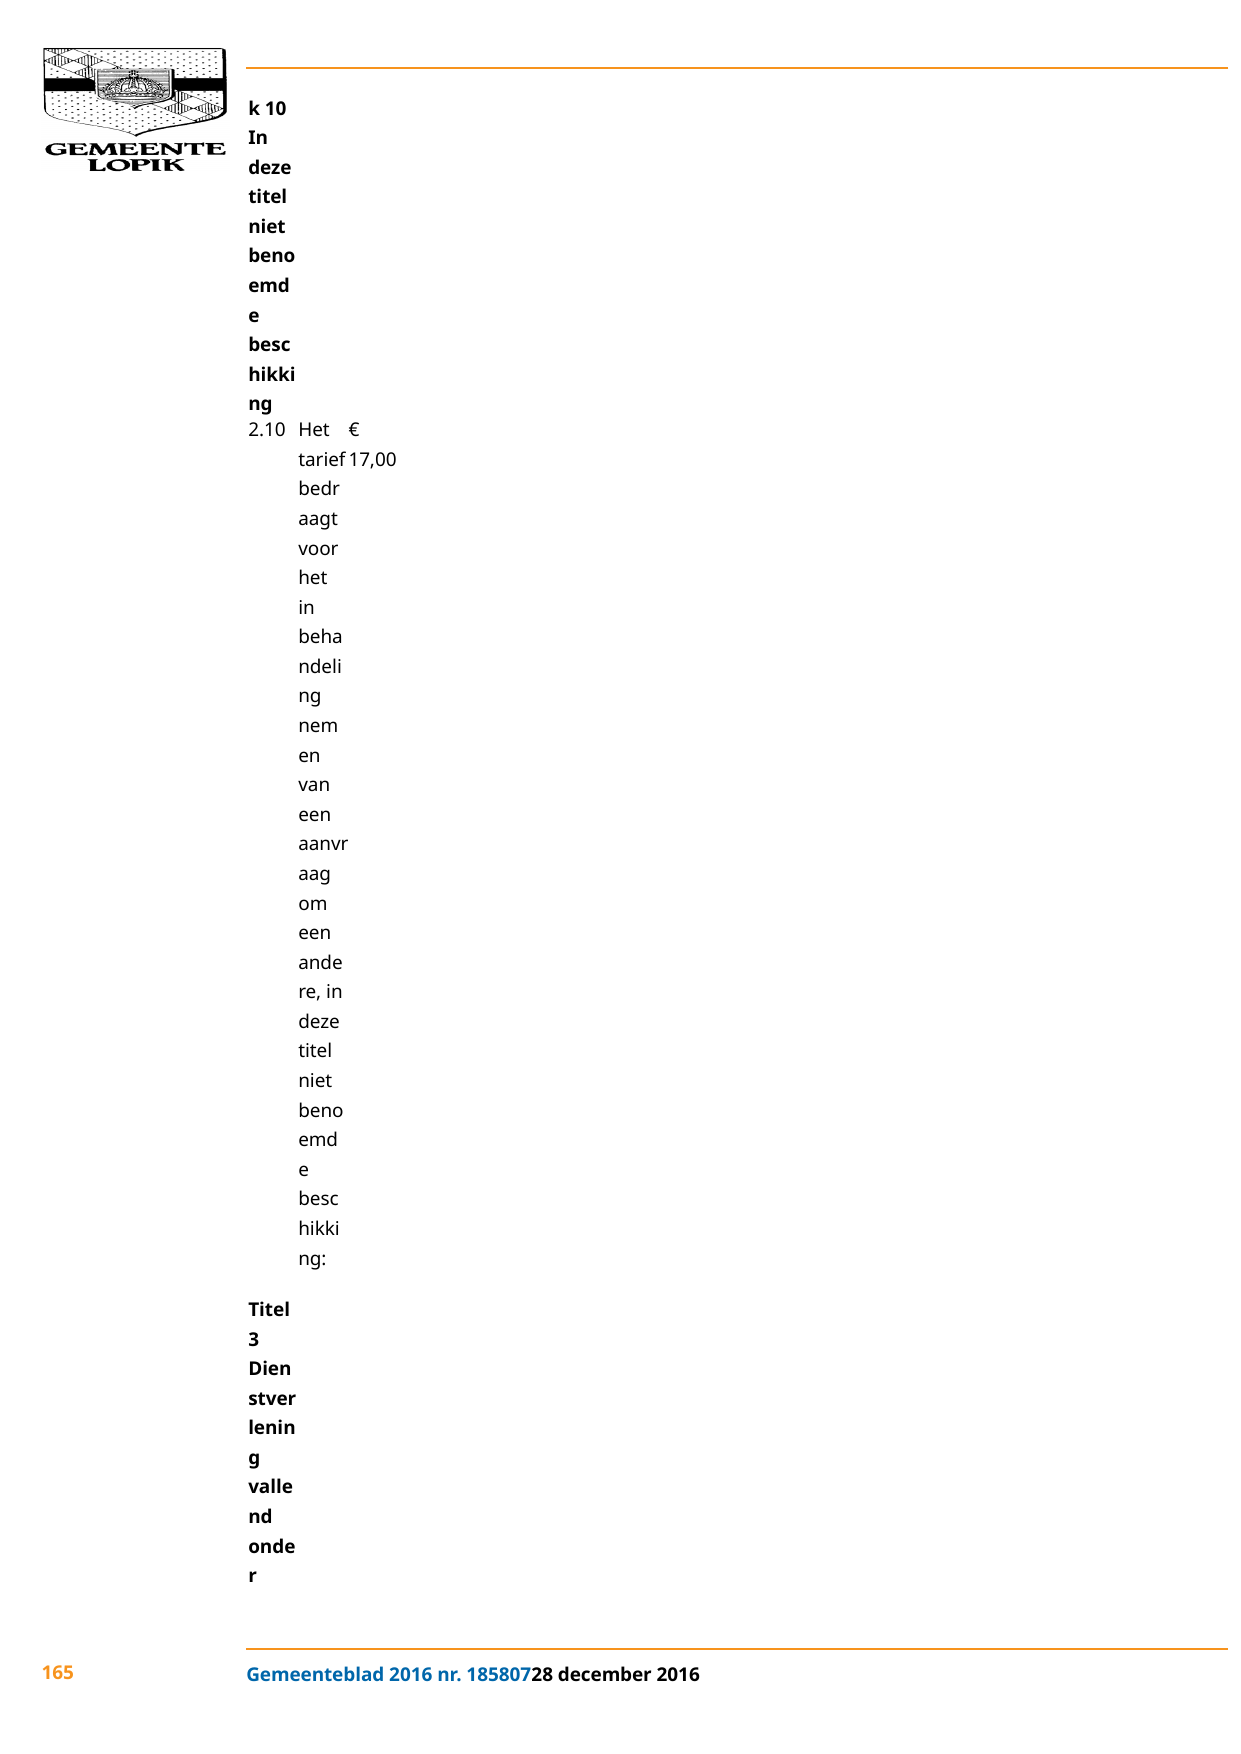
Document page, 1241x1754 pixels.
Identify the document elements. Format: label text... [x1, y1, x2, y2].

table_cell k 10 In deze titel niet benoemde beschikking [248, 95, 298, 416]
table_cell Titel 3 Dienstverlening vallend onder [248, 1296, 298, 1588]
table_cell € 17,00 [348, 416, 398, 1270]
table_cell [348, 1270, 398, 1296]
table_cell [298, 95, 348, 416]
table_cell [248, 1270, 298, 1296]
table_cell [298, 1296, 348, 1588]
table_cell 2.10 [248, 416, 298, 1270]
table_cell [298, 1270, 348, 1296]
table_cell Het tarief bedraagt voor het in behandeling nemen van een aanvraag om een andere, in deze titel niet benoemde beschikking: [298, 416, 348, 1270]
picture [41, 47, 231, 172]
